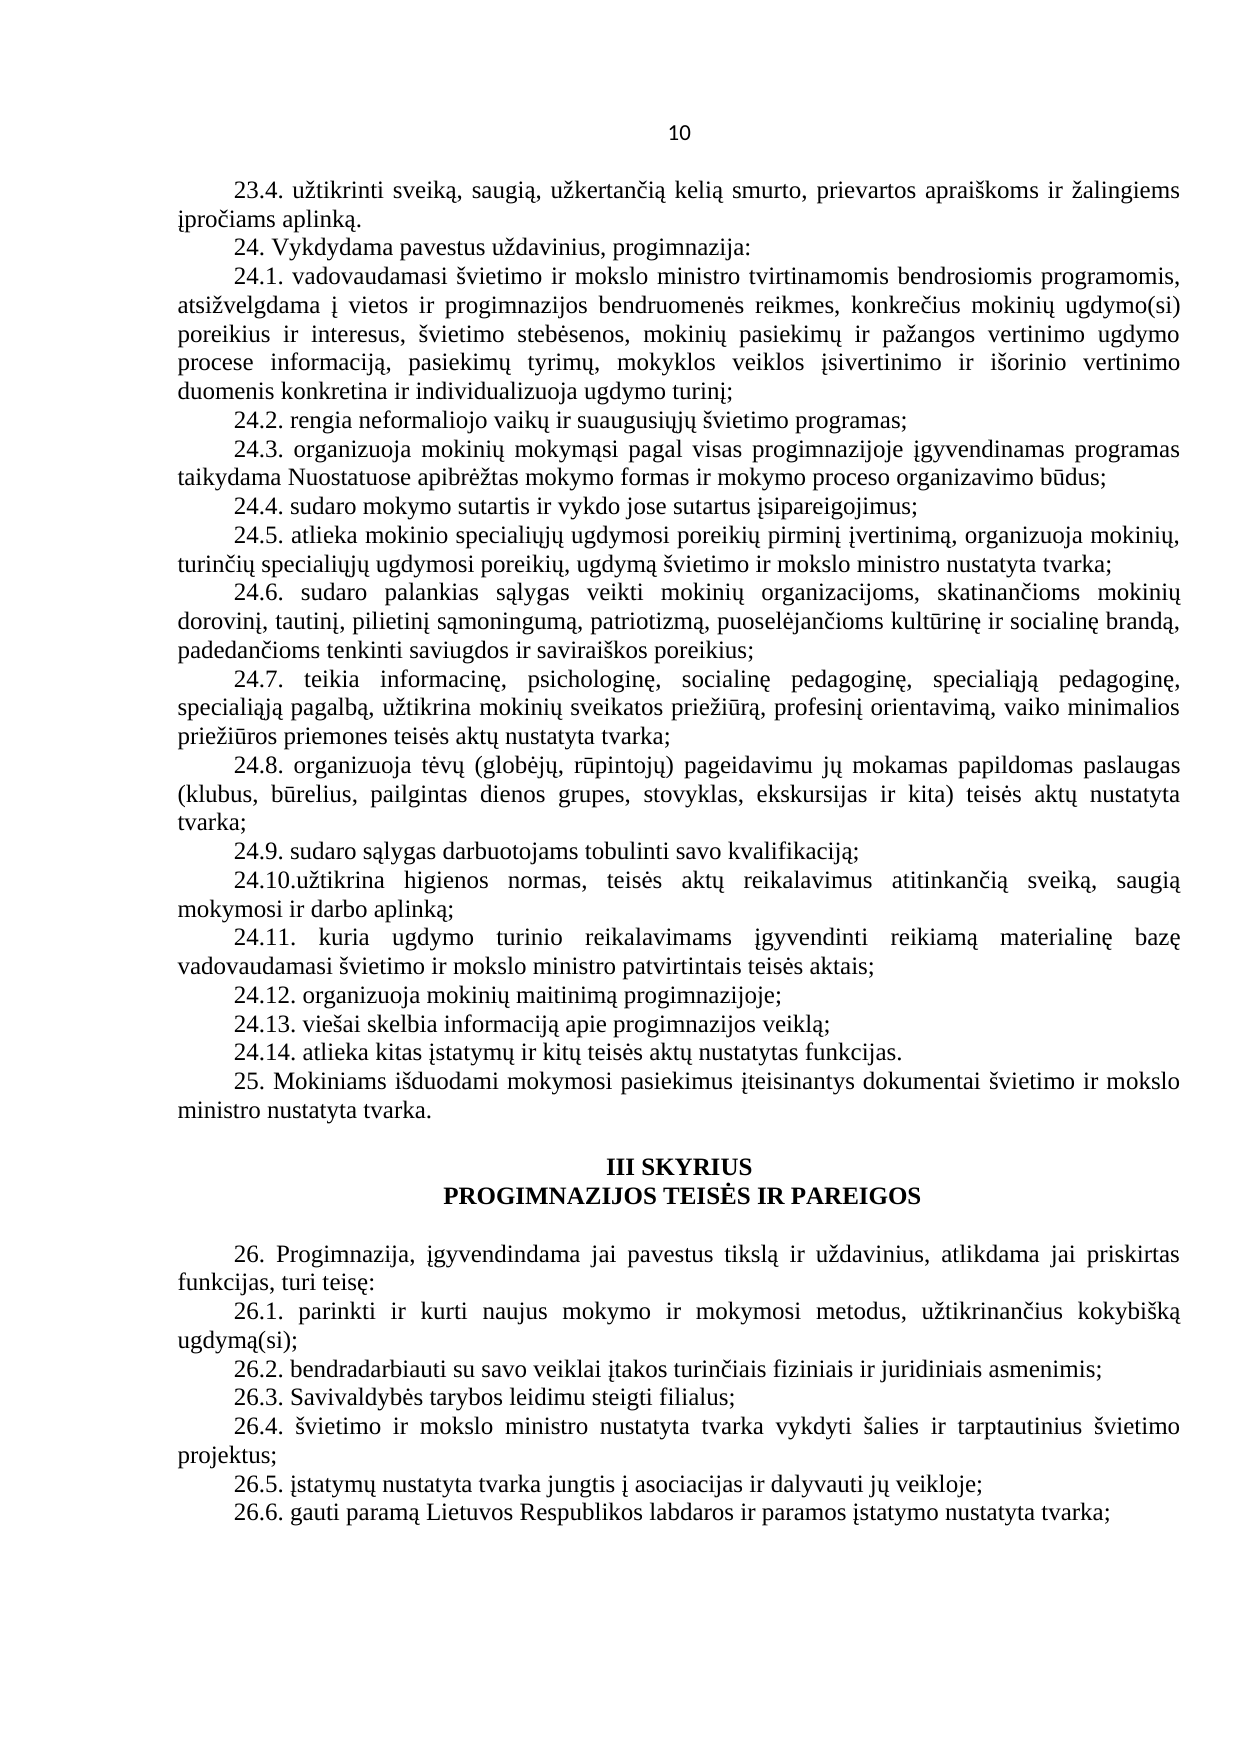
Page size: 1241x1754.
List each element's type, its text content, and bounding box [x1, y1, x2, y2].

text 24.3. organizuoja mokinių mokymąsi pagal visas progimnazijoje įgyvendinamas programas taikydama Nuostatuose apibrėžtas mokymo formas ir mokymo proceso organizavimo būdus; [177, 434, 1181, 491]
text 24.7. teikia informacinę, psichologinę, socialinę pedagoginę, specialiąją pedagoginę, specialiąją pagalbą, užtikrina mokinių sveikatos priežiūrą, profesinį orientavimą, vaiko minimalios priežiūros priemones teisės aktų nustatyta tvarka; [177, 664, 1181, 750]
text 26. Progimnazija, įgyvendindama jai pavestus tikslą ir uždavinius, atlikdama jai priskirtas funkcijas, turi teisę: [177, 1239, 1181, 1296]
text 24.9. sudaro sąlygas darbuotojams tobulinti savo kvalifikaciją; [177, 836, 1181, 865]
text 24.12. organizuoja mokinių maitinimą progimnazijoje; [177, 980, 1181, 1009]
text 24.1. vadovaudamasi švietimo ir mokslo ministro tvirtinamomis bendrosiomis programomis, atsižvelgdama į vietos ir progimnazijos bendruomenės reikmes, konkrečius mokinių ugdymo(si) poreikius ir interesus, švietimo stebėsenos, mokinių pasiekimų ir pažangos vertinimo ugdymo procese informaciją, pasiekimų tyrimų, mokyklos veiklos įsivertinimo ir išorinio vertinimo duomenis konkretina ir individualizuoja ugdymo turinį; [177, 261, 1181, 405]
text 24.4. sudaro mokymo sutartis ir vykdo jose sutartus įsipareigojimus; [177, 491, 1181, 520]
text 23.4. užtikrinti sveiką, saugią, užkertančią kelią smurto, prievartos apraiškoms ir žalingiems įpročiams aplinką. [177, 175, 1181, 232]
text 26.6. gauti paramą Lietuvos Respublikos labdaros ir paramos įstatymo nustatyta tvarka; [177, 1497, 1181, 1526]
text 24.14. atlieka kitas įstatymų ir kitų teisės aktų nustatytas funkcijas. [177, 1037, 1181, 1066]
text 24.6. sudaro palankias sąlygas veikti mokinių organizacijoms, skatinančioms mokinių dorovinį, tautinį, pilietinį sąmoningumą, patriotizmą, puoselėjančioms kultūrinę ir socialinę brandą, padedančioms tenkinti saviugdos ir saviraiškos poreikius; [177, 577, 1181, 664]
text 24. Vykdydama pavestus uždavinius, progimnazija: [177, 232, 1181, 261]
text 26.5. įstatymų nustatyta tvarka jungtis į asociacijas ir dalyvauti jų veikloje; [177, 1469, 1181, 1497]
text 26.2. bendradarbiauti su savo veiklai įtakos turinčiais fiziniais ir juridiniais asmenimis; [177, 1354, 1181, 1382]
text 25. Mokiniams išduodami mokymosi pasiekimus įteisinantys dokumentai švietimo ir mokslo ministro nustatyta tvarka. [177, 1066, 1181, 1124]
text 24.2. rengia neformaliojo vaikų ir suaugusiųjų švietimo programas; [177, 405, 1181, 434]
text 26.4. švietimo ir mokslo ministro nustatyta tvarka vykdyti šalies ir tarptautinius švietimo projektus; [177, 1411, 1181, 1469]
text PROGIMNAZIJOS TEISĖS IR PAREIGOS [177, 1181, 1181, 1210]
text III SKYRIUS [177, 1152, 1181, 1181]
text 24.8. organizuoja tėvų (globėjų, rūpintojų) pageidavimu jų mokamas papildomas paslaugas (klubus, būrelius, pailgintas dienos grupes, stovyklas, ekskursijas ir kita) teisės aktų nustatyta tvarka; [177, 750, 1181, 836]
text 24.5. atlieka mokinio specialiųjų ugdymosi poreikių pirminį įvertinimą, organizuoja mokinių, turinčių specialiųjų ugdymosi poreikių, ugdymą švietimo ir mokslo ministro nustatyta tvarka; [177, 520, 1181, 577]
text 26.1. parinkti ir kurti naujus mokymo ir mokymosi metodus, užtikrinančius kokybišką ugdymą(si); [177, 1296, 1181, 1354]
text 26.3. Savivaldybės tarybos leidimu steigti filialus; [177, 1382, 1181, 1411]
text 24.11. kuria ugdymo turinio reikalavimams įgyvendinti reikiamą materialinę bazę vadovaudamasi švietimo ir mokslo ministro patvirtintais teisės aktais; [177, 922, 1181, 980]
text 24.10.užtikrina higienos normas, teisės aktų reikalavimus atitinkančią sveiką, saugią mokymosi ir darbo aplinką; [177, 865, 1181, 922]
text 24.13. viešai skelbia informaciją apie progimnazijos veiklą; [177, 1009, 1181, 1037]
